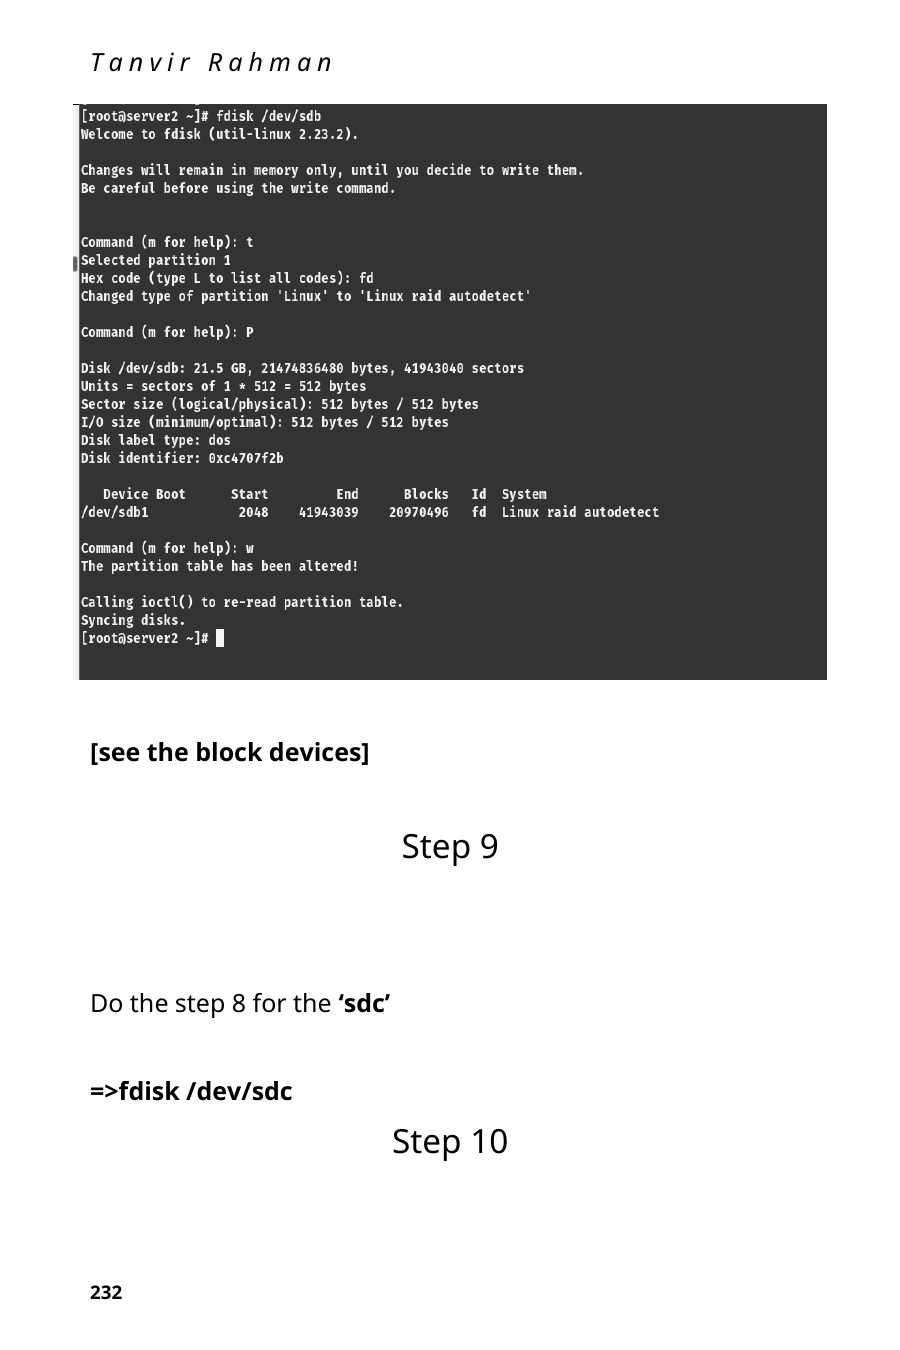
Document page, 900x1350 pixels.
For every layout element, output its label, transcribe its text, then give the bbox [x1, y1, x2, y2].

text Step 10 [90, 1118, 810, 1163]
text =>fdisk /dev/sdc [90, 1074, 810, 1108]
picture [73, 104, 827, 680]
text [see the block devices] [90, 734, 810, 768]
text Step 9 [90, 823, 810, 868]
text Do the step 8 for the ‘sdc’ [90, 985, 810, 1019]
